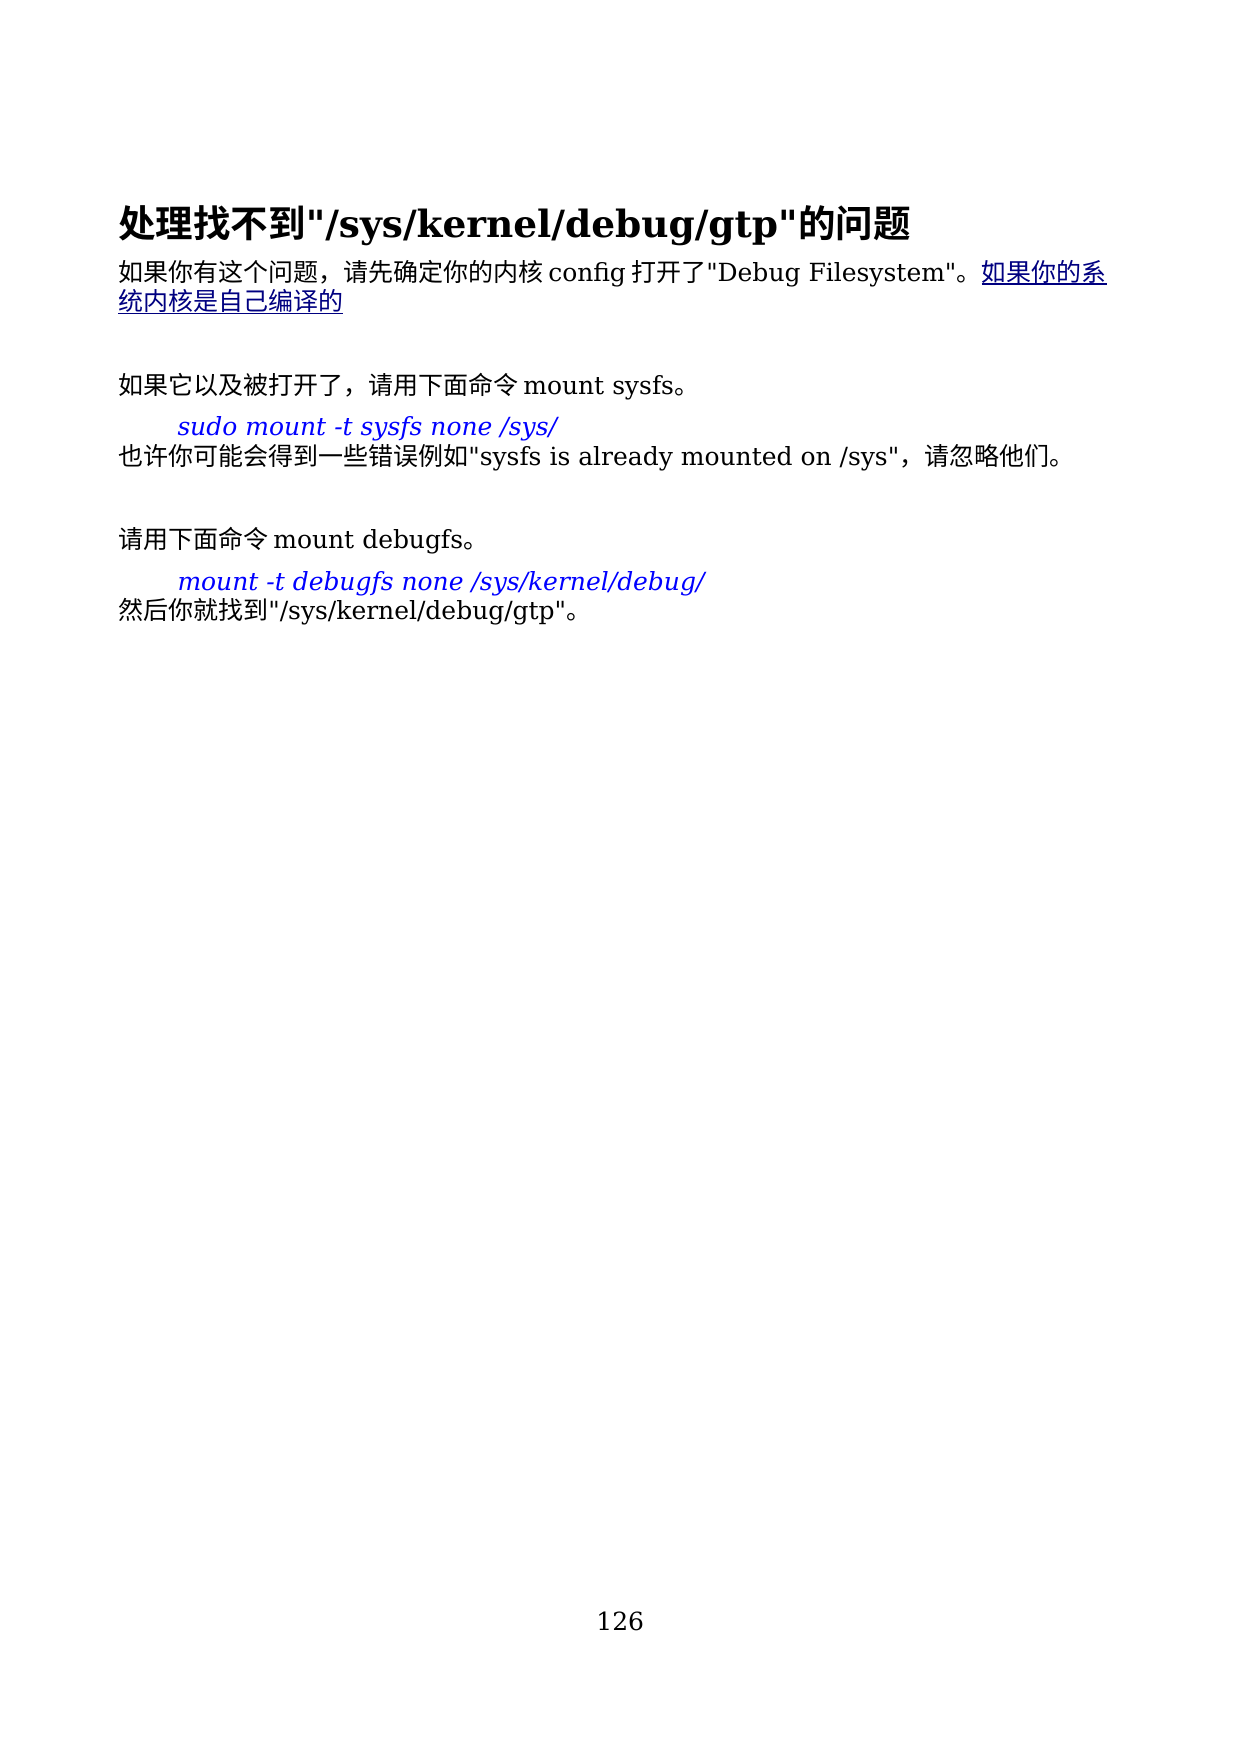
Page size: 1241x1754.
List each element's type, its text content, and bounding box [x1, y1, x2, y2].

text 如果它以及被打开了，请用下面命令mount sysfs。 [118, 371, 1122, 400]
text 也许你可能会得到一些错误例如"sysfs is already mounted on /sys"，请忽略他们。 [118, 442, 1122, 471]
subtitle 处理找不到"/sys/kernel/debug/gtp"的问题 [118, 202, 1122, 246]
text mount -t debugfs none /sys/kernel/debug/ [177, 567, 1063, 596]
text sudo mount -t sysfs none /sys/ [177, 412, 1063, 442]
text 然后你就找到"/sys/kernel/debug/gtp"。 [118, 596, 1122, 625]
text 请用下面命令mount debugfs。 [118, 525, 1122, 554]
text 如果你有这个问题，请先确定你的内核config打开了"Debug Filesystem"。如果你的系统内核是自己编译的 [118, 258, 1122, 317]
